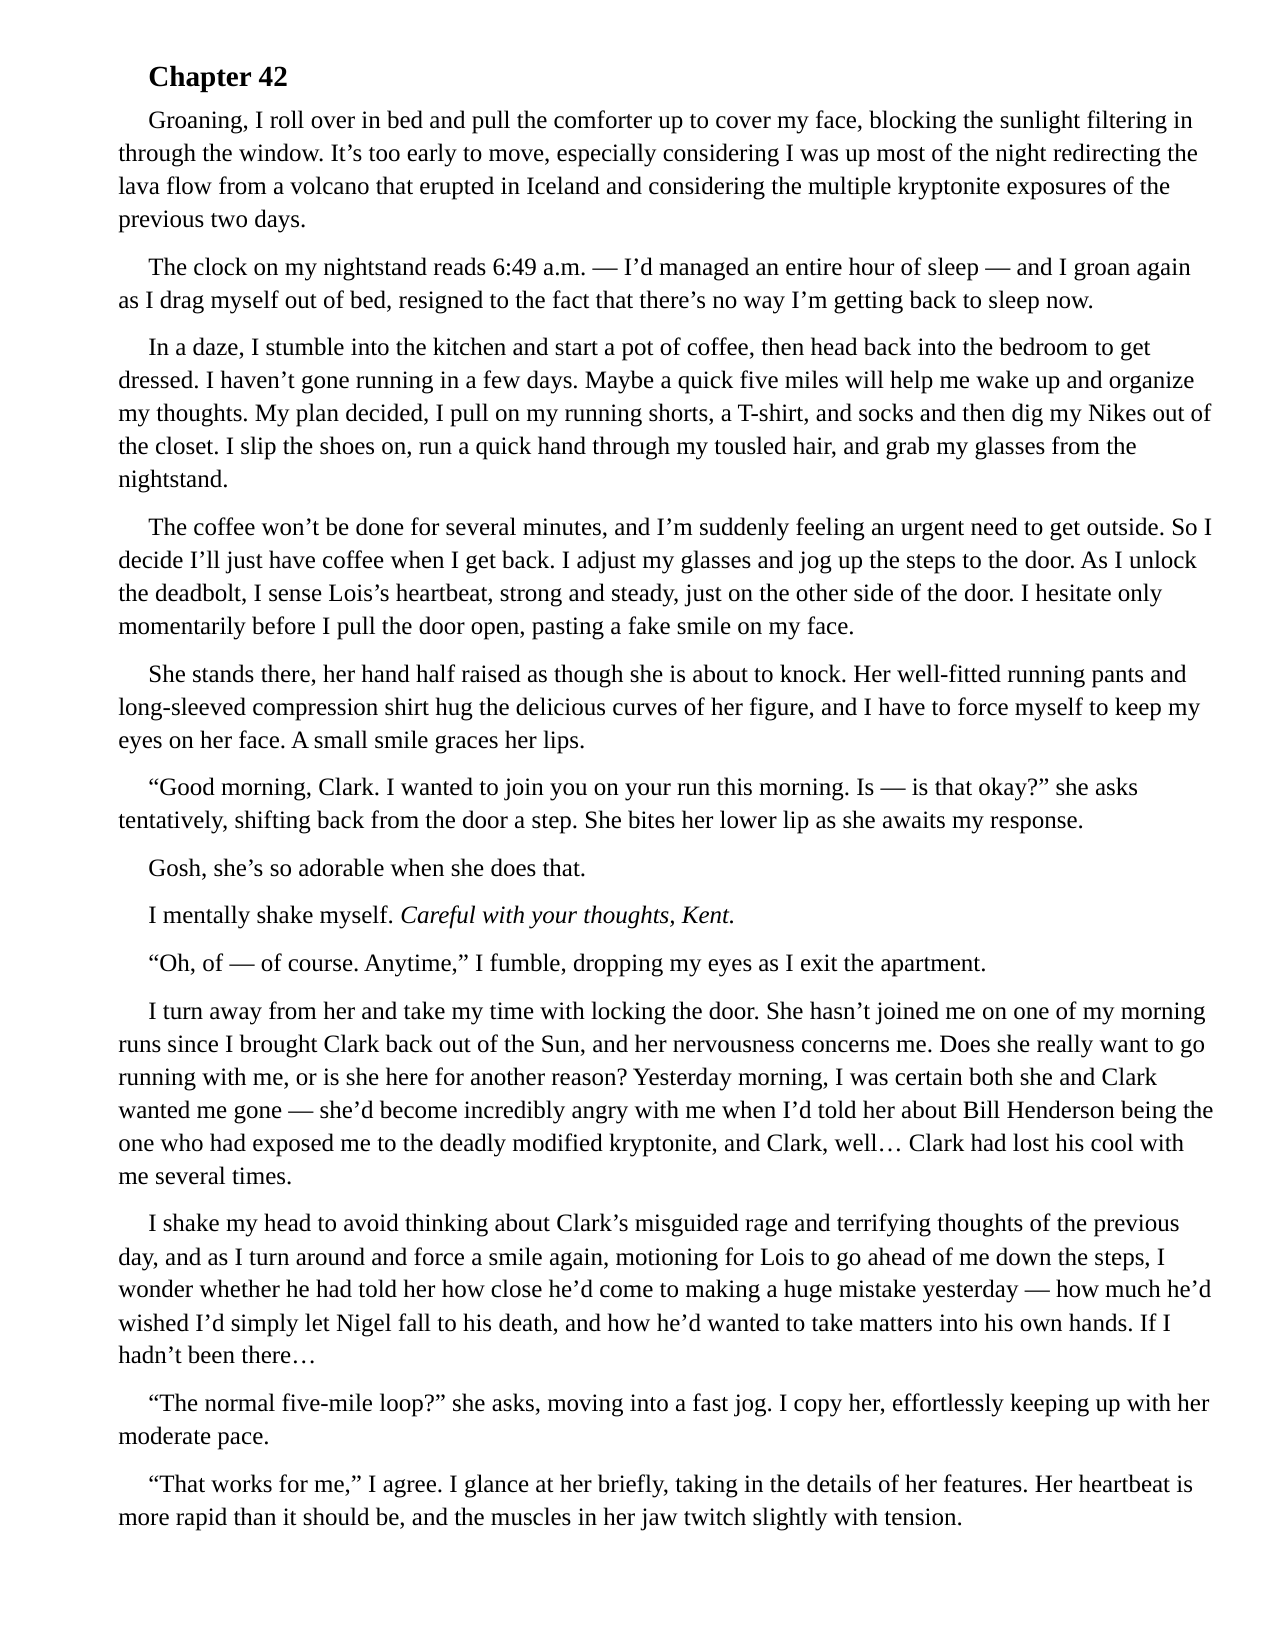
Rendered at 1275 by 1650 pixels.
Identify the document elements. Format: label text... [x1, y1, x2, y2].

text “Oh, of — of course. Anytime,” I fumble, dropping my eyes as I exit the apartment. [118, 948, 1216, 977]
text “Good morning, Clark. I wanted to join you on your run this morning. Is — is that okay?” she asks tentatively, shifting back from the door a step. She bites her lower lip as she awaits my response. [118, 772, 1216, 834]
text Gosh, she’s so adorable when she does that. [118, 853, 1216, 882]
text The coffee won’t be done for several minutes, and I’m suddenly feeling an urgent need to get outside. So I decide I’ll just have coffee when I get back. I adjust my glasses and jog up the steps to the door. As I unlock the deadbolt, I sense Lois’s heartbeat, strong and steady, just on the other side of the door. I hesitate only momentarily before I pull the door open, pasting a fake smile on my face. [118, 512, 1216, 640]
text I mentally shake myself. Careful with your thoughts, Kent. [118, 901, 1216, 929]
text I shake my head to avoid thinking about Clark’s misguided rage and terrifying thoughts of the previous day, and as I turn around and force a smile again, motioning for Lois to go ahead of me down the steps, I wonder whether he had told her how close he’d come to making a huge mistake yesterday — how much he’d wished I’d simply let Nigel fall to his death, and how he’d wanted to take matters into his own hands. If I hadn’t been there… [118, 1208, 1216, 1369]
text Groaning, I roll over in bed and pull the comforter up to cover my face, blocking the sunlight filtering in through the window. It’s too early to move, especially considering I was up most of the night redirecting the lava flow from a volcano that erupted in Iceland and considering the multiple kryptonite exposures of the previous two days. [118, 105, 1216, 233]
text In a daze, I stumble into the kitchen and start a pot of coffee, then head back into the bedroom to get dressed. I haven’t gone running in a few days. Maybe a quick five miles will help me wake up and organize my thoughts. My plan decided, I pull on my running shorts, a T-shirt, and socks and then dig my Nikes out of the closet. I slip the shoes on, run a quick hand through my tousled hair, and grab my glasses from the nightstand. [118, 332, 1216, 493]
text “That works for me,” I agree. I glance at her briefly, taking in the details of her features. Her heartbeat is more rapid than it should be, and the muscles in her jaw twitch slightly with tension. [118, 1469, 1216, 1531]
text She stands there, her hand half raised as though she is about to knock. Her well-fitted running pants and long-sleeved compression shirt hug the delicious curves of her figure, and I have to force myself to keep my eyes on her face. A small smile graces her lips. [118, 659, 1216, 753]
text “The normal five-mile loop?” she asks, moving into a fast jog. I copy her, effortlessly keeping up with her moderate pace. [118, 1388, 1216, 1450]
text The clock on my nightstand reads 6:49 a.m. — I’d managed an entire hour of sleep — and I groan again as I drag myself out of bed, resigned to the fact that there’s no way I’m getting back to sleep now. [118, 252, 1216, 313]
text I turn away from her and take my time with locking the door. She hasn’t joined me on one of my morning runs since I brought Clark back out of the Sun, and her nervousness concerns me. Does she really want to go running with me, or is she here for another reason? Yesterday morning, I was certain both she and Clark wanted me gone — she’d become incredibly angry with me when I’d told her about Bill Henderson being the one who had exposed me to the deadly modified kryptonite, and Clark, well… Clark had lost his cool with me several times. [118, 996, 1216, 1190]
subtitle Chapter 42 [118, 59, 1216, 93]
